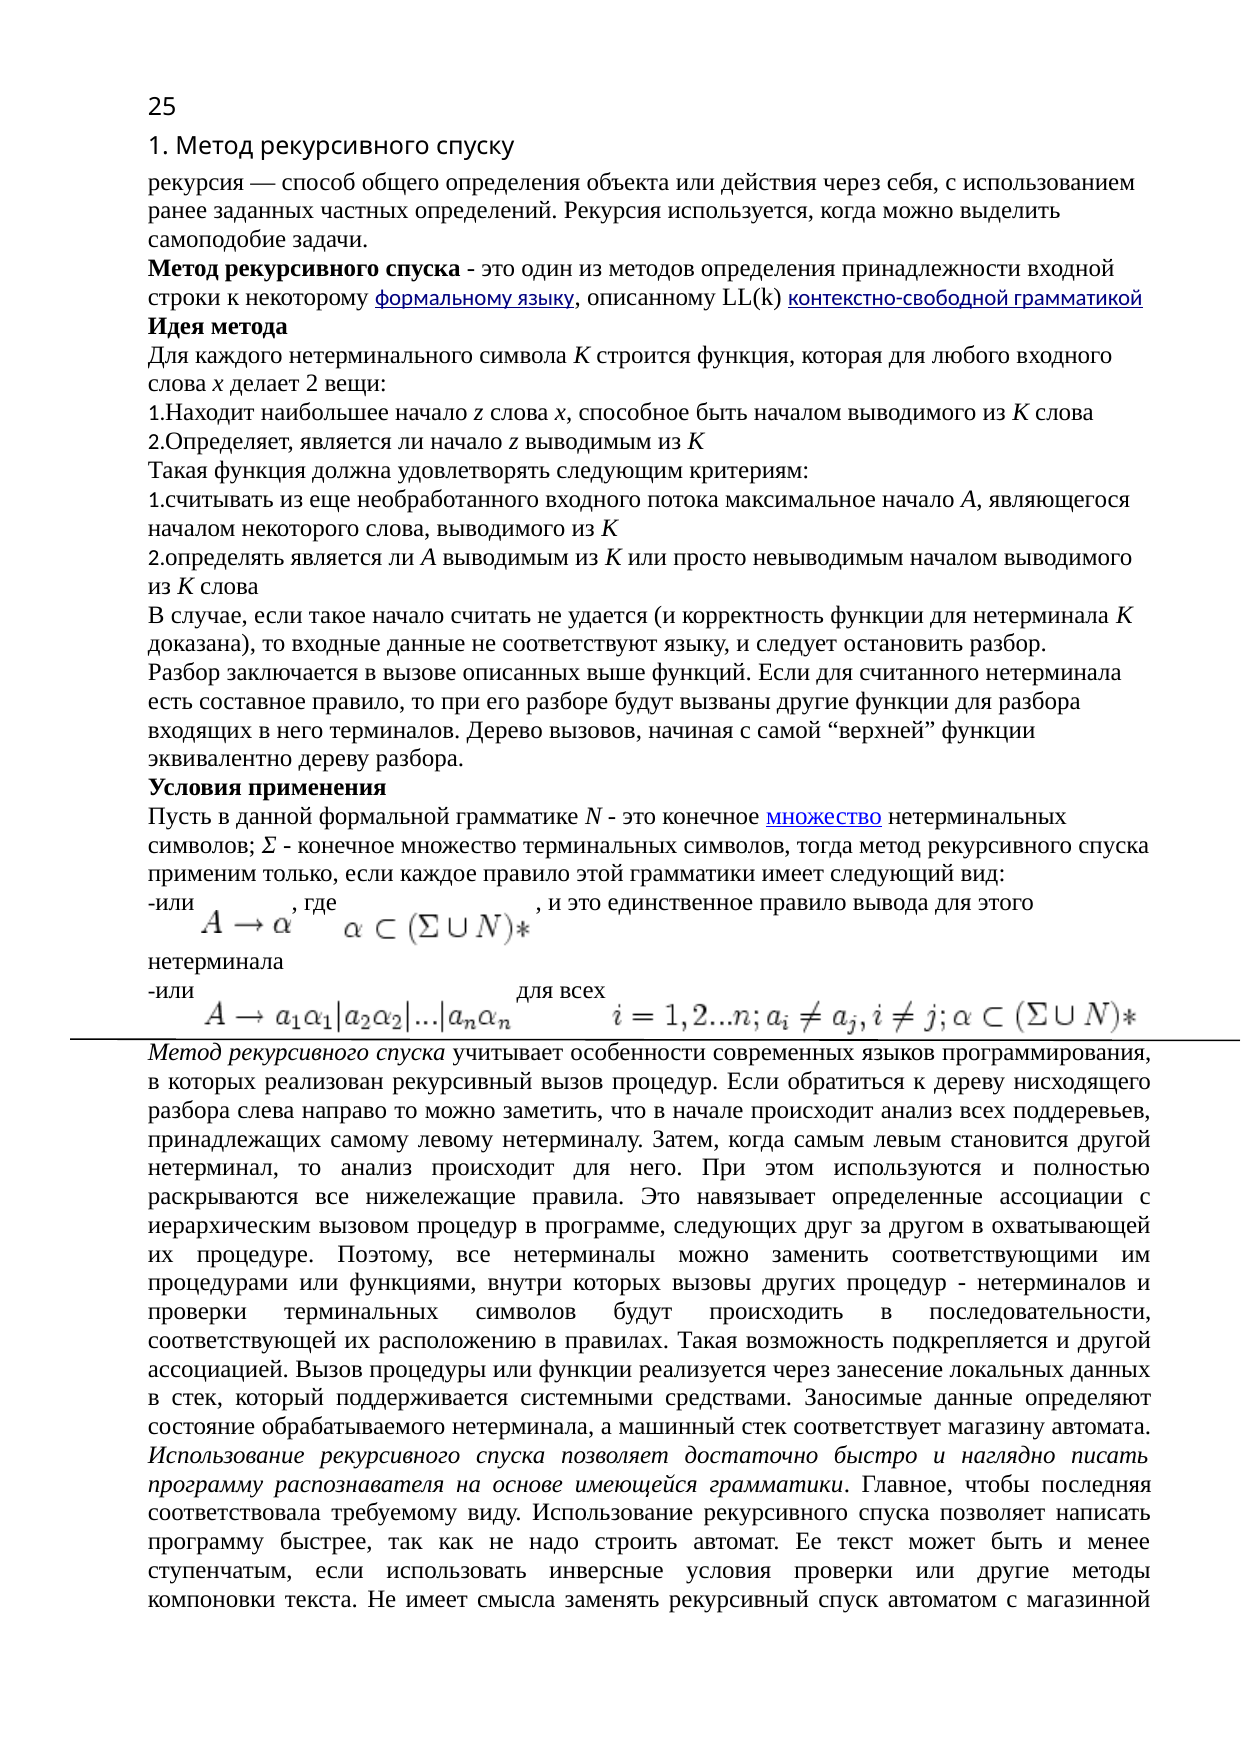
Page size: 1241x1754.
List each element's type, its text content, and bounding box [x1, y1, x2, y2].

text Разбор заключается в вызове описанных выше функций. Если для считанного нетерминала есть составное правило, то при его разборе будут вызваны другие функции для разбора входящих в него терминалов. Дерево вызовов, начиная с самой “верхней” функции эквивалентно дереву разбора. [148, 657, 1152, 772]
text Условия применения [148, 772, 1152, 801]
text Такая функция должна удовлетворять следующим критериям: [148, 455, 1152, 484]
text Для каждого нетерминального символа K строится функция, которая для любого входного слова x делает 2 вещи: [148, 340, 1152, 397]
list Находит наибольшее начало z слова x, способное быть началом выводимого из K слова [148, 397, 1152, 426]
text В случае, если такое начало считать не удается (и корректность функции для нетерминала K доказана), то входные данные не соответствуют языку, и следует остановить разбор. [148, 600, 1152, 657]
list или , где , и это единственное правило вывода для этого нетерминала [148, 887, 1152, 975]
text Идея метода [148, 311, 1152, 340]
text Пусть в данной формальной грамматике N - это конечное множество нетерминальных символов; Σ - конечное множество терминальных символов, тогда метод рекурсивного спуска применим только, если каждое правило этой грамматики имеет следующий вид: [148, 801, 1152, 887]
text 25 [148, 88, 1152, 123]
text Метод рекурсивного спуска - это один из методов определения принадлежности входной строки к некоторому формальному языку, описанному LL(k) контекстно-свободной грамматикой [148, 253, 1152, 311]
text 1. Метод рекурсивного спуску [148, 128, 1152, 162]
list определять является ли A выводимым из K или просто невыводимым началом выводимого из K слова [148, 542, 1152, 600]
list считывать из еще необработанного входного потока максимальное начало A, являющегося началом некоторого слова, выводимого из K [148, 484, 1152, 542]
text Метод рекурсивного спуска учитывает особенности современных языков программирования, в которых реализован рекурсивный вызов процедур. Если обратиться к дереву нисходящего разбора слева направо то можно заметить, что в начале происходит анализ всех поддеревьев, принадлежащих самому левому нетерминалу. Затем, когда самым левым становится другой нетерминал, то анализ происходит для него. При этом используются и полностью раскрываются все нижележащие правила. Это навязывает определенные ассоциации с иерархическим вызовом процедур в программе, следующих друг за другом в охватывающей их процедуре. Поэтому, все нетерминалы можно заменить соответствующими им процедурами или функциями, внутри которых вызовы других процедур - нетерминалов и проверки терминальных символов будут происходить в последовательности, соответствующей их расположению в правилах. Такая возможность подкрепляется и другой ассоциацией. Вызов процедуры или функции реализуется через занесение локальных данных в стек, который поддерживается системными средствами. Заносимые данные определяют состояние обрабатываемого нетерминала, а машинный стек соответствует магазину автомата. Использование рекурсивного спуска позволяет достаточно быстро и наглядно писать программу распознавателя на основе имеющейся грамматики. Главное, чтобы последняя соответствовала требуемому виду. Использование рекурсивного спуска позволяет написать программу быстрее, так как не надо строить автомат. Ее текст может быть и менее ступенчатым, если использовать инверсные условия проверки или другие методы компоновки текста. Не имеет смысла заменять рекурсивный спуск автоматом с магазинной [148, 1041, 1152, 1612]
list или для всех [148, 975, 1152, 1037]
list Определяет, является ли начало z выводимым из K [148, 426, 1152, 455]
text рекурсия — способ общего определения объекта или действия через себя, с использованием ранее заданных частных определений. Рекурсия используется, когда можно выделить самоподобие задачи. [148, 167, 1152, 253]
